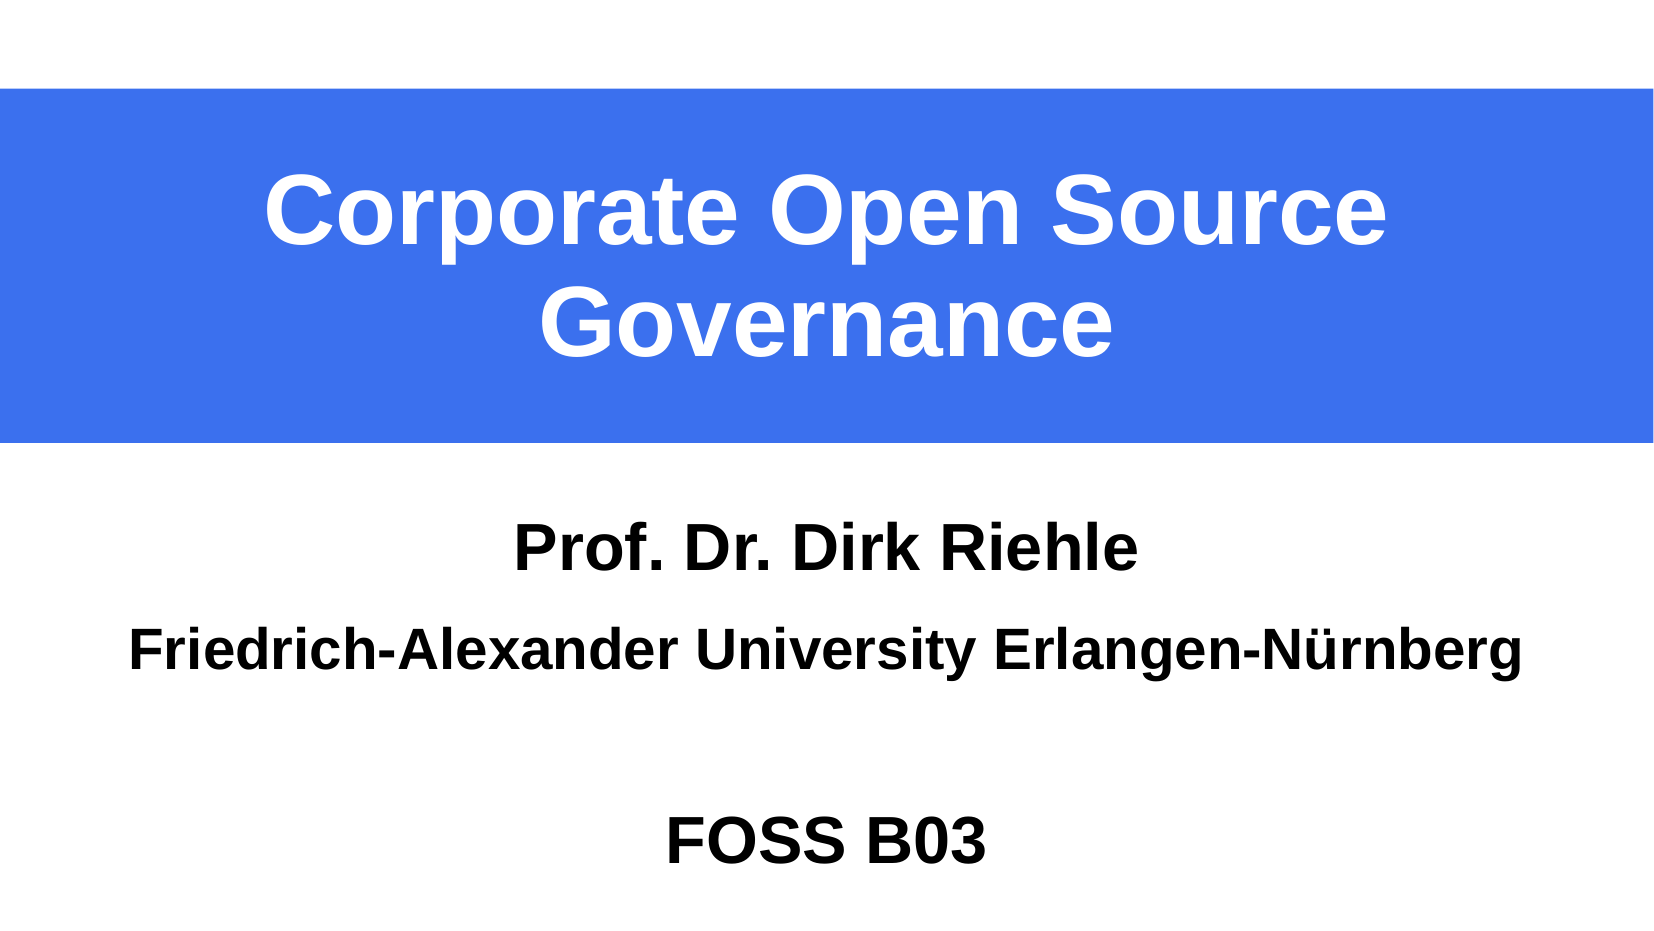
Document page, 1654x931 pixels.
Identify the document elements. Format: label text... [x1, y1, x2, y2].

title Corporate Open Source Governance [0, 88, 1654, 443]
subtitle Prof. Dr. Dirk Riehle Friedrich-Alexander University Erlangen-Nürnberg FOSS B03 [29, 472, 1625, 886]
